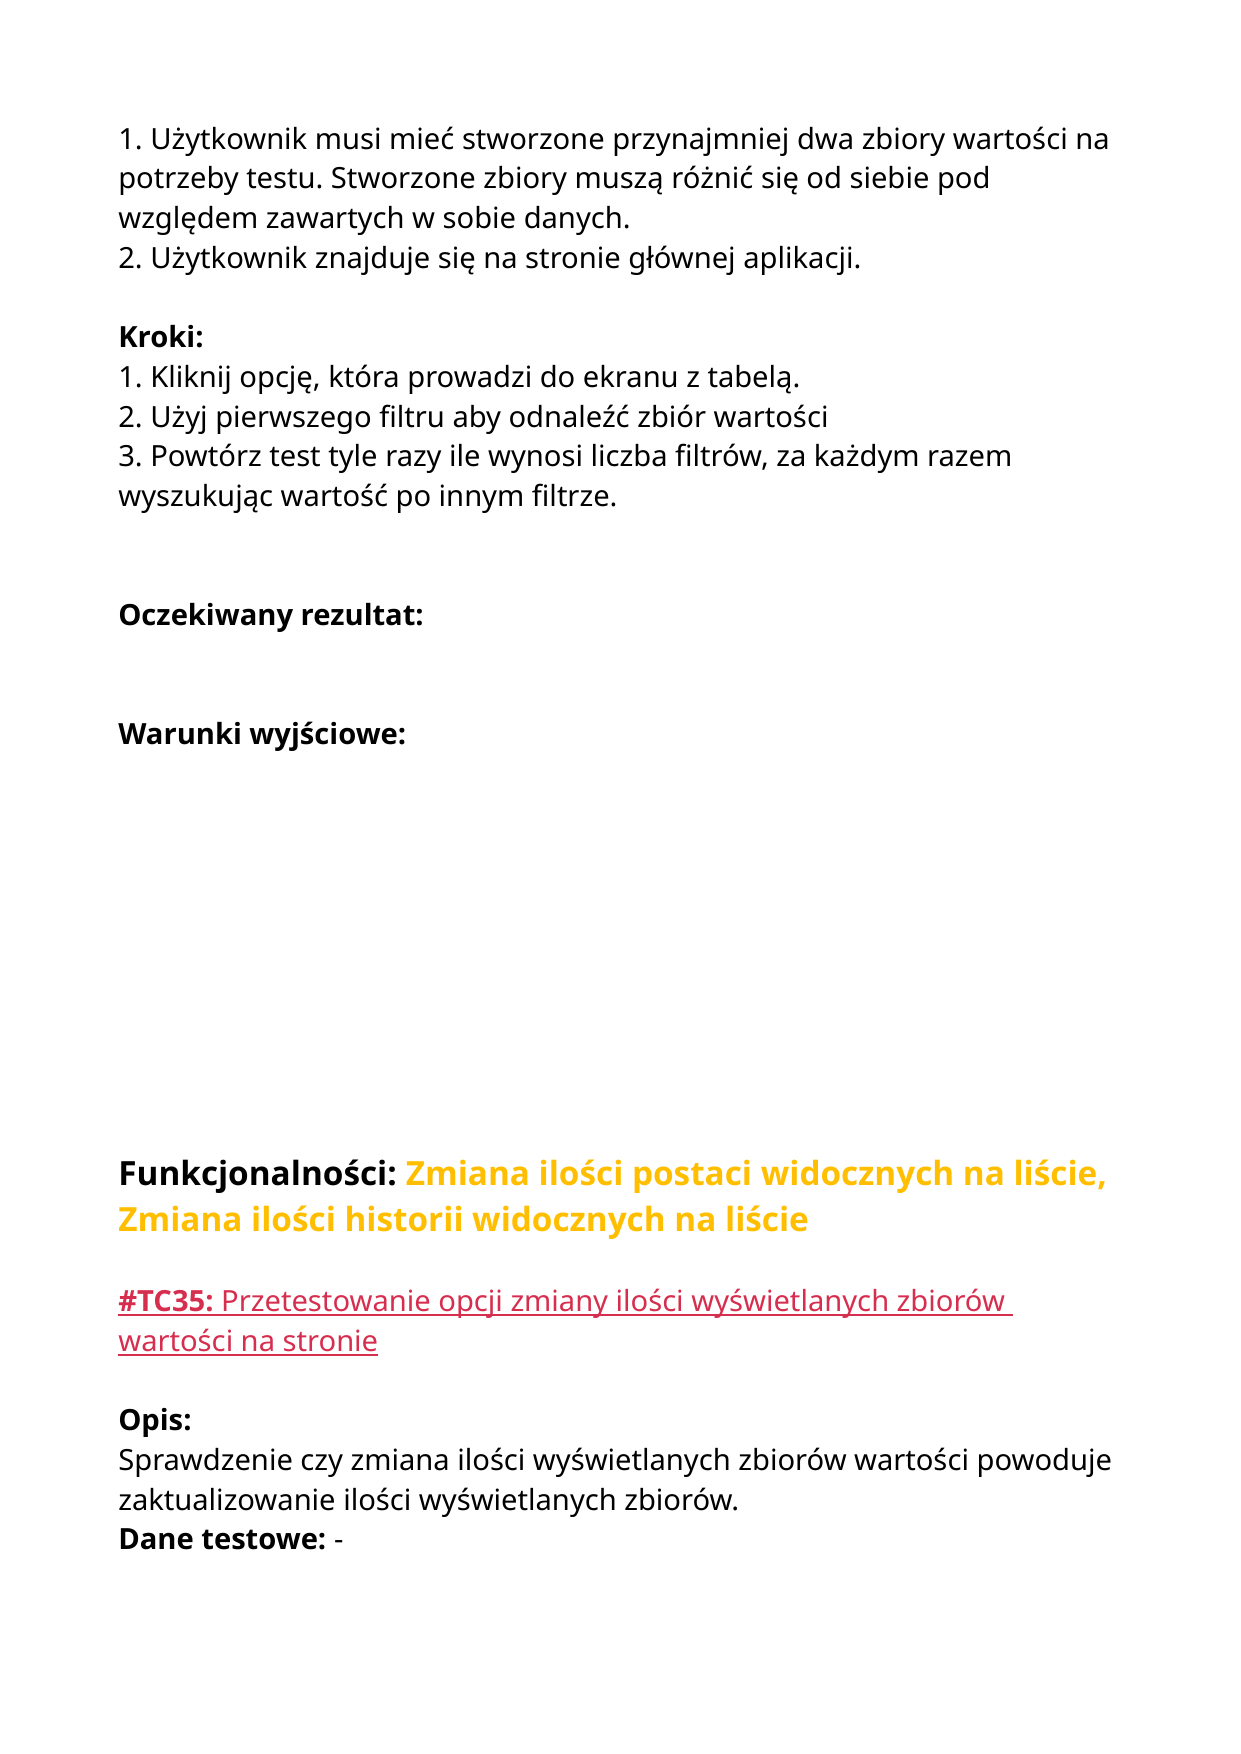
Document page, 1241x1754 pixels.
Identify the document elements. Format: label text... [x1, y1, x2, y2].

text Funkcjonalności: Zmiana ilości postaci widocznych na liście, Zmiana ilości historii widocznych na liście [118, 1150, 1122, 1241]
text 2. Użyj pierwszego filtru aby odnaleźć zbiór wartości [118, 396, 1122, 436]
text #TC35: Przetestowanie opcji zmiany ilości wyświetlanych zbiorów wartości na stronie [118, 1281, 1122, 1360]
text Sprawdzenie czy zmiana ilości wyświetlanych zbiorów wartości powoduje zaktualizowanie ilości wyświetlanych zbiorów. [118, 1439, 1122, 1519]
text Oczekiwany rezultat: [118, 594, 1122, 634]
text 3. Powtórz test tyle razy ile wynosi liczba filtrów, za każdym razem wyszukując wartość po innym filtrze. [118, 436, 1122, 515]
text Warunki wyjściowe: [118, 713, 1122, 753]
text Dane testowe: - [118, 1519, 1122, 1558]
text 1. Użytkownik musi mieć stworzone przynajmniej dwa zbiory wartości na potrzeby testu. Stworzone zbiory muszą różnić się od siebie pod względem zawartych w sobie danych. [118, 118, 1122, 237]
text Opis: [118, 1399, 1122, 1439]
text 2. Użytkownik znajduje się na stronie głównej aplikacji. [118, 237, 1122, 277]
text 1. Kliknij opcję, która prowadzi do ekranu z tabelą. [118, 356, 1122, 396]
text Kroki: [118, 317, 1122, 356]
